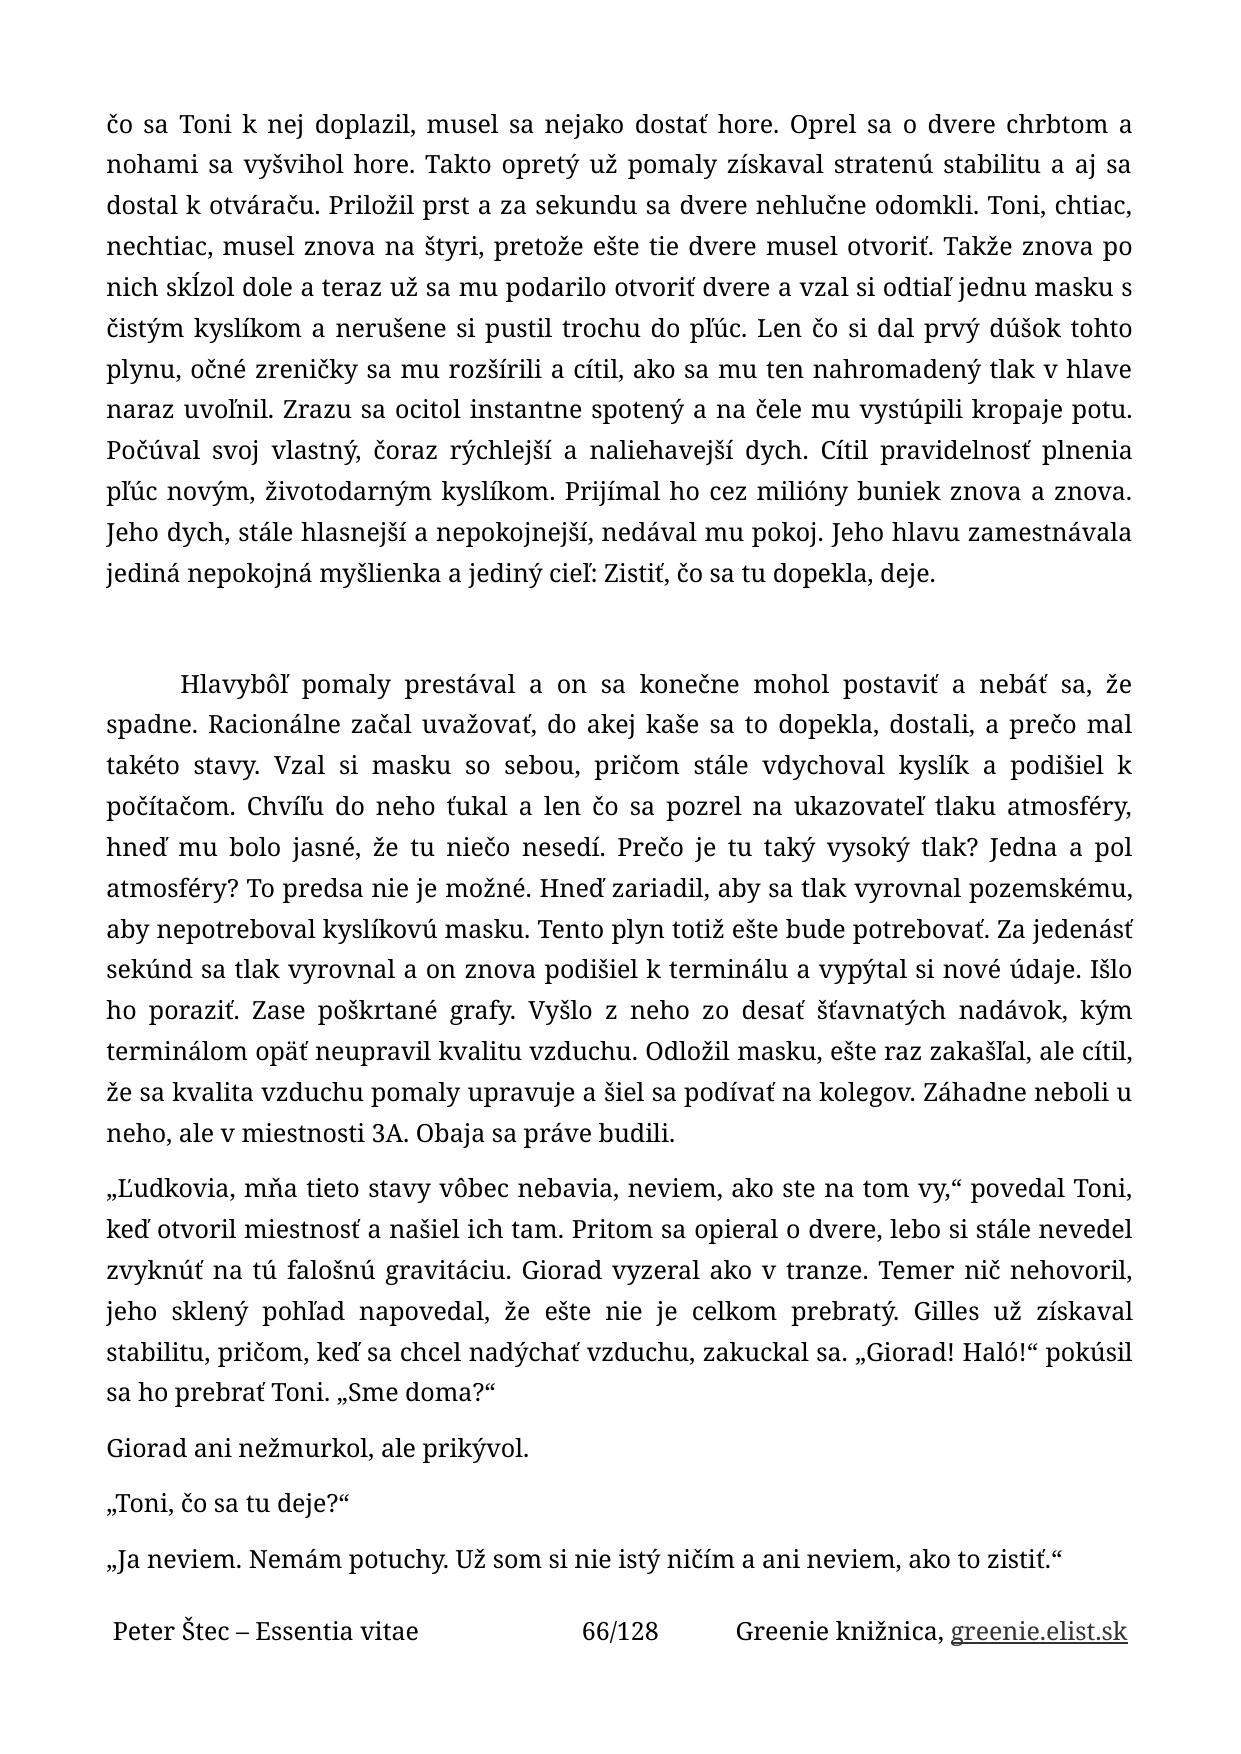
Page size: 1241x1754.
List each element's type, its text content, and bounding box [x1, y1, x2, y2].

text „Ja neviem. Nemám potuchy. Už som si nie istý ničím a ani neviem, ako to zistiť.“ [106, 1541, 1134, 1575]
text čo sa Toni k nej doplazil, musel sa nejako dostať hore. Oprel sa o dvere chrbtom a nohami sa vyšvihol hore. Takto opretý už pomaly získaval stratenú stabilitu a aj sa dostal k otváraču. Priložil prst a za sekundu sa dvere nehlučne odomkli. Toni, chtiac, nechtiac, musel znova na štyri, pretože ešte tie dvere musel otvoriť. Takže znova po nich skĺzol dole a teraz už sa mu podarilo otvoriť dvere a vzal si odtiaľ jednu masku s čistým kyslíkom a nerušene si pustil trochu do pľúc. Len čo si dal prvý dúšok tohto plynu, očné zreničky sa mu rozšírili a cítil, ako sa mu ten nahromadený tlak v hlave naraz uvoľnil. Zrazu sa ocitol instantne spotený a na čele mu vystúpili kropaje potu. Počúval svoj vlastný, čoraz rýchlejší a naliehavejší dych. Cítil pravidelnosť plnenia pľúc novým, životodarným kyslíkom. Prijímal ho cez milióny buniek znova a znova. Jeho dych, stále hlasnejší a nepokojnejší, nedával mu pokoj. Jeho hlavu zamestnávala jediná nepokojná myšlienka a jediný cieľ: Zistiť, čo sa tu dopekla, deje. [106, 106, 1134, 589]
text Hlavybôľ pomaly prestával a on sa konečne mohol postaviť a nebáť sa, že spadne. Racionálne začal uvažovať, do akej kaše sa to dopekla, dostali, a prečo mal takéto stavy. Vzal si masku so sebou, pričom stále vdychoval kyslík a podišiel k počítačom. Chvíľu do neho ťukal a len čo sa pozrel na ukazovateľ tlaku atmosféry, hneď mu bolo jasné, že tu niečo nesedí. Prečo je tu taký vysoký tlak? Jedna a pol atmosféry? To predsa nie je možné. Hneď zariadil, aby sa tlak vyrovnal pozemskému, aby nepotreboval kyslíkovú masku. Tento plyn totiž ešte bude potrebovať. Za jedenásť sekúnd sa tlak vyrovnal a on znova podišiel k terminálu a vypýtal si nové údaje. Išlo ho poraziť. Zase poškrtané grafy. Vyšlo z neho zo desať šťavnatých nadávok, kým terminálom opäť neupravil kvalitu vzduchu. Odložil masku, ešte raz zakašľal, ale cítil, že sa kvalita vzduchu pomaly upravuje a šiel sa podívať na kolegov. Záhadne neboli u neho, ale v miestnosti 3A. Obaja sa práve budili. [106, 666, 1134, 1149]
text „Toni, čo sa tu deje?“ [106, 1486, 1134, 1520]
text „Ľudkovia, mňa tieto stavy vôbec nebavia, neviem, ako ste na tom vy,“ povedal Toni, keď otvoril miestnosť a našiel ich tam. Pritom sa opieral o dvere, lebo si stále nevedel zvyknúť na tú falošnú gravitáciu. Giorad vyzeral ako v tranze. Temer nič nehovoril, jeho sklený pohľad napovedal, že ešte nie je celkom prebratý. Gilles už získaval stabilitu, pričom, keď sa chcel nadýchať vzduchu, zakuckal sa. „Giorad! Haló!“ pokúsil sa ho prebrať Toni. „Sme doma?“ [106, 1171, 1134, 1409]
text Giorad ani nežmurkol, ale prikývol. [106, 1430, 1134, 1464]
